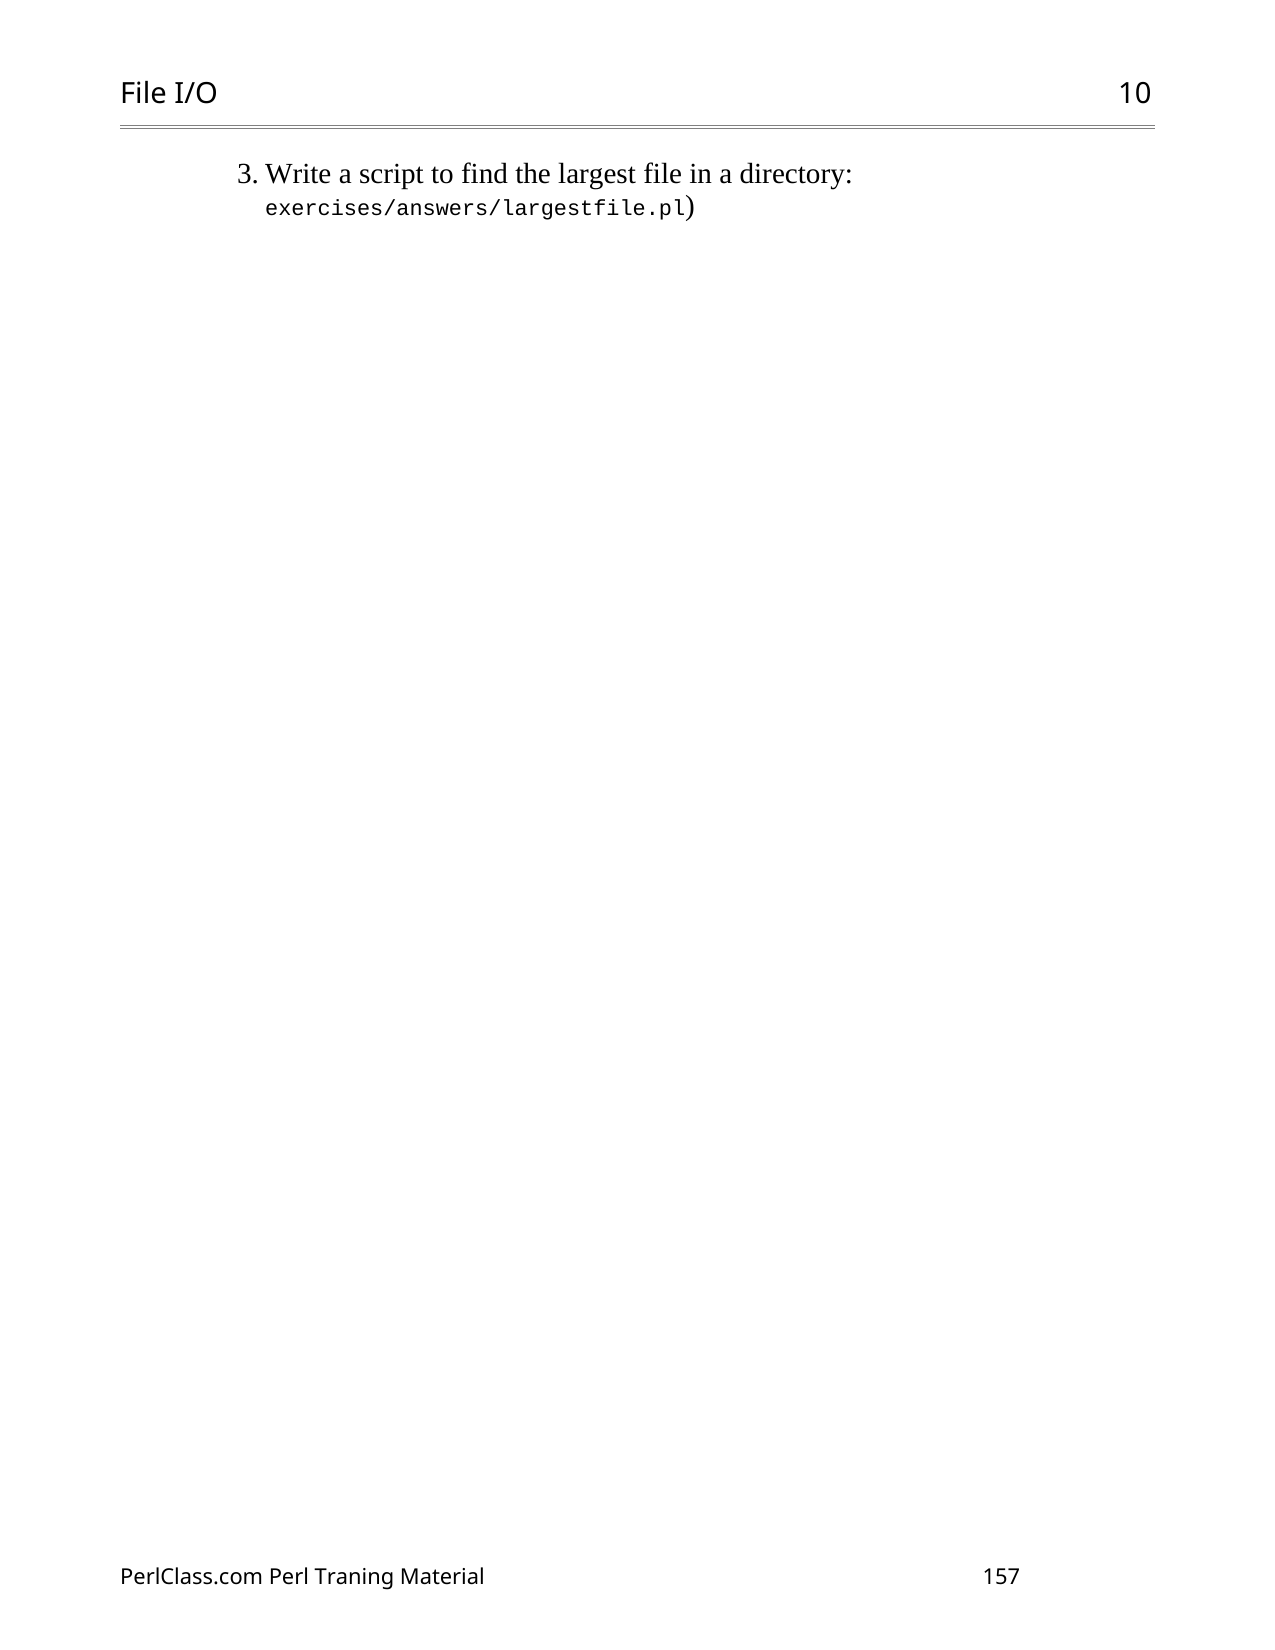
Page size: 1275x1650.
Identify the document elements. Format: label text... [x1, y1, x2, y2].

text 3. Write a script to find the largest file in a directory: exercises/answers/largestfile.pl) [220, 157, 1155, 222]
